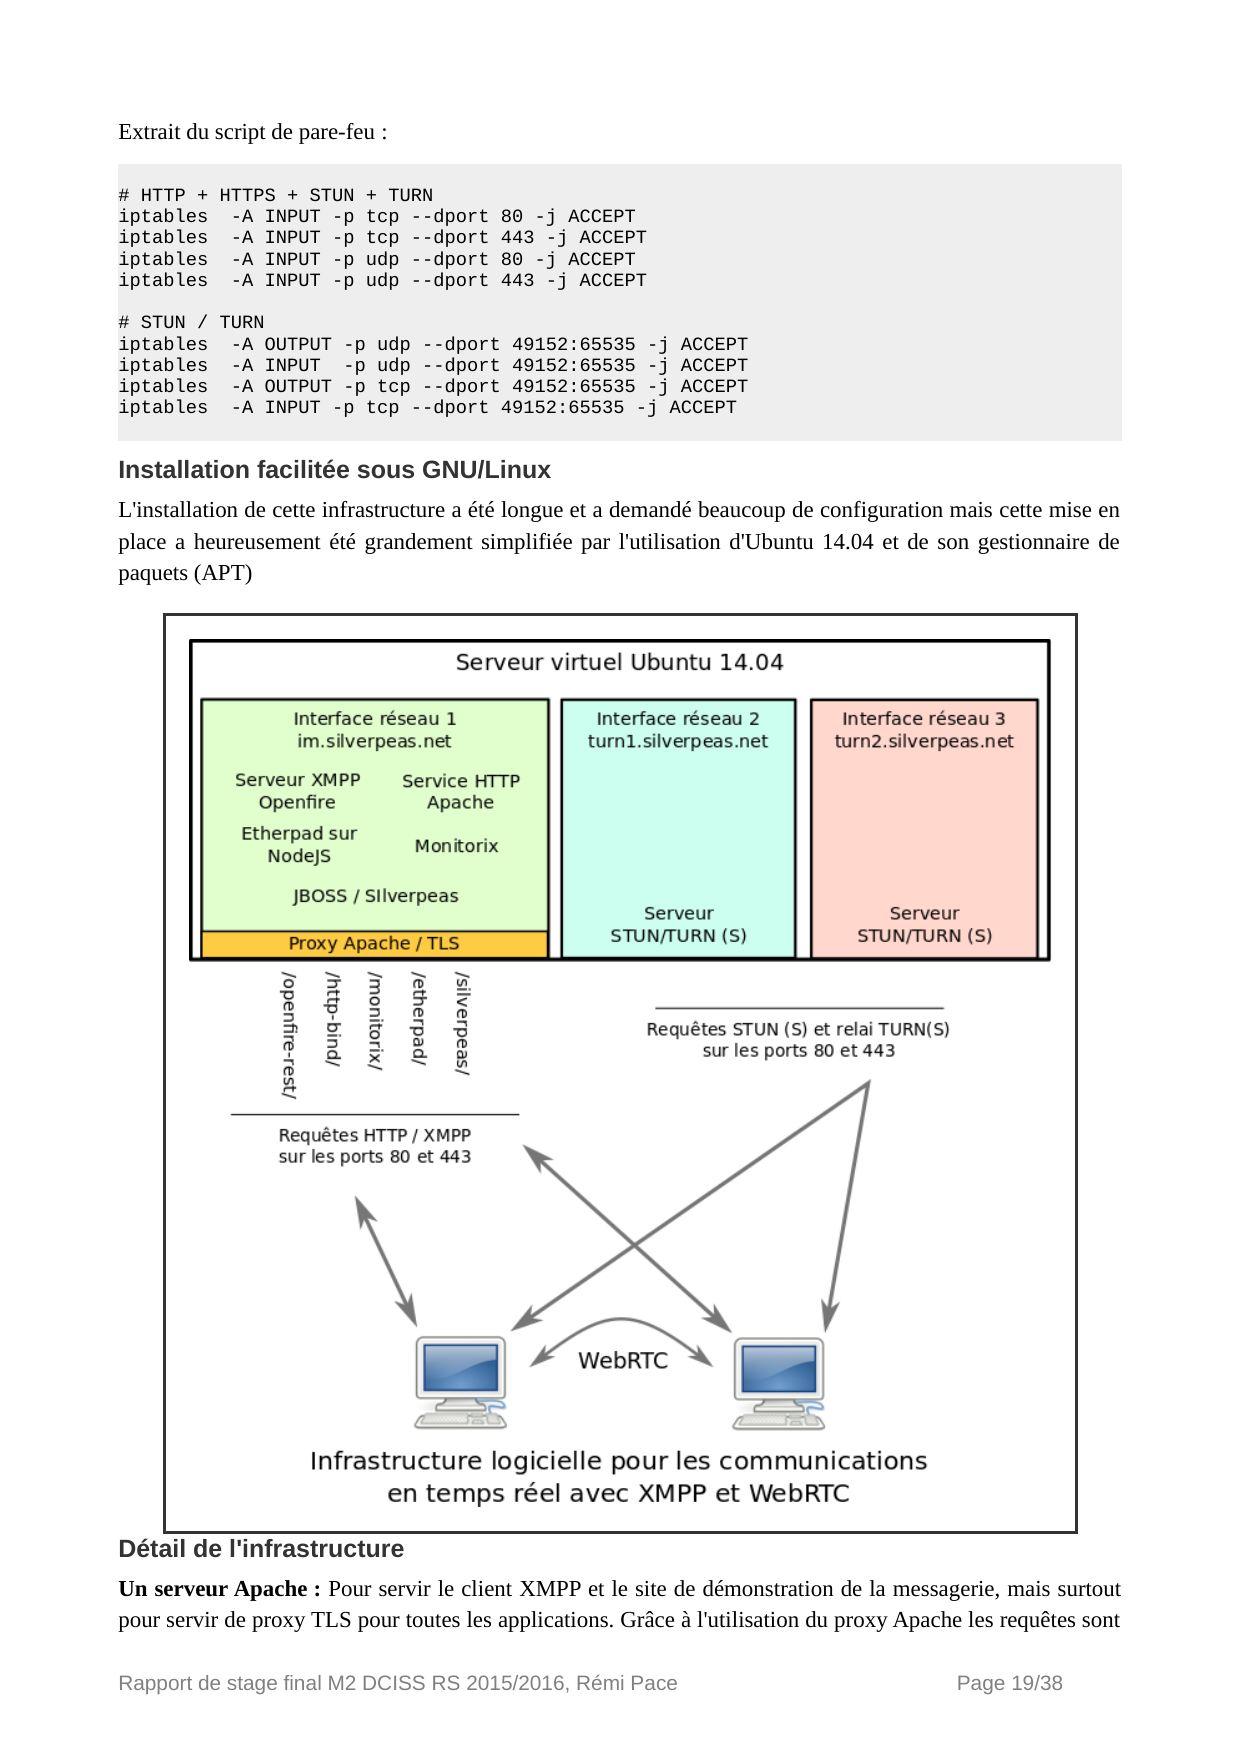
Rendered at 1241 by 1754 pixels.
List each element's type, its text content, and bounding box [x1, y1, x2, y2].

subtitle Détail de l'infrastructure [118, 620, 1122, 1562]
text iptables -A INPUT -p udp --dport 80 -j ACCEPT [118, 249, 1122, 271]
text L'installation de cette infrastructure a été longue et a demandé beaucoup de configuration mais cette mise en place a heureusement été grandement simplifiée par l'utilisation d'Ubuntu 14.04 et de son gestionnaire de paquets (APT) [118, 496, 1122, 586]
text iptables -A INPUT -p udp --dport 49152:65535 -j ACCEPT [118, 356, 1122, 377]
text iptables -A INPUT -p tcp --dport 443 -j ACCEPT [118, 228, 1122, 249]
text iptables -A OUTPUT -p udp --dport 49152:65535 -j ACCEPT [118, 334, 1122, 356]
text # STUN / TURN [118, 313, 1122, 334]
text iptables -A OUTPUT -p tcp --dport 49152:65535 -j ACCEPT [118, 377, 1122, 398]
text # HTTP + HTTPS + STUN + TURN [118, 186, 1122, 207]
text iptables -A INPUT -p udp --dport 443 -j ACCEPT [118, 271, 1122, 292]
text Extrait du script de pare-feu : [118, 118, 1122, 144]
text iptables -A INPUT -p tcp --dport 80 -j ACCEPT [118, 207, 1122, 228]
subtitle Installation facilitée sous GNU/Linux [118, 455, 1122, 484]
text Un serveur Apache : Pour servir le client XMPP et le site de démonstration de la messagerie, mais surtout pour servir de proxy TLS pour toutes les applications. Grâce à l'utilisation du proxy Apache les requêtes sont [118, 1575, 1122, 1633]
picture [189, 639, 1052, 1507]
text [166, 616, 1075, 1531]
text iptables -A INPUT -p tcp --dport 49152:65535 -j ACCEPT [118, 398, 1122, 419]
